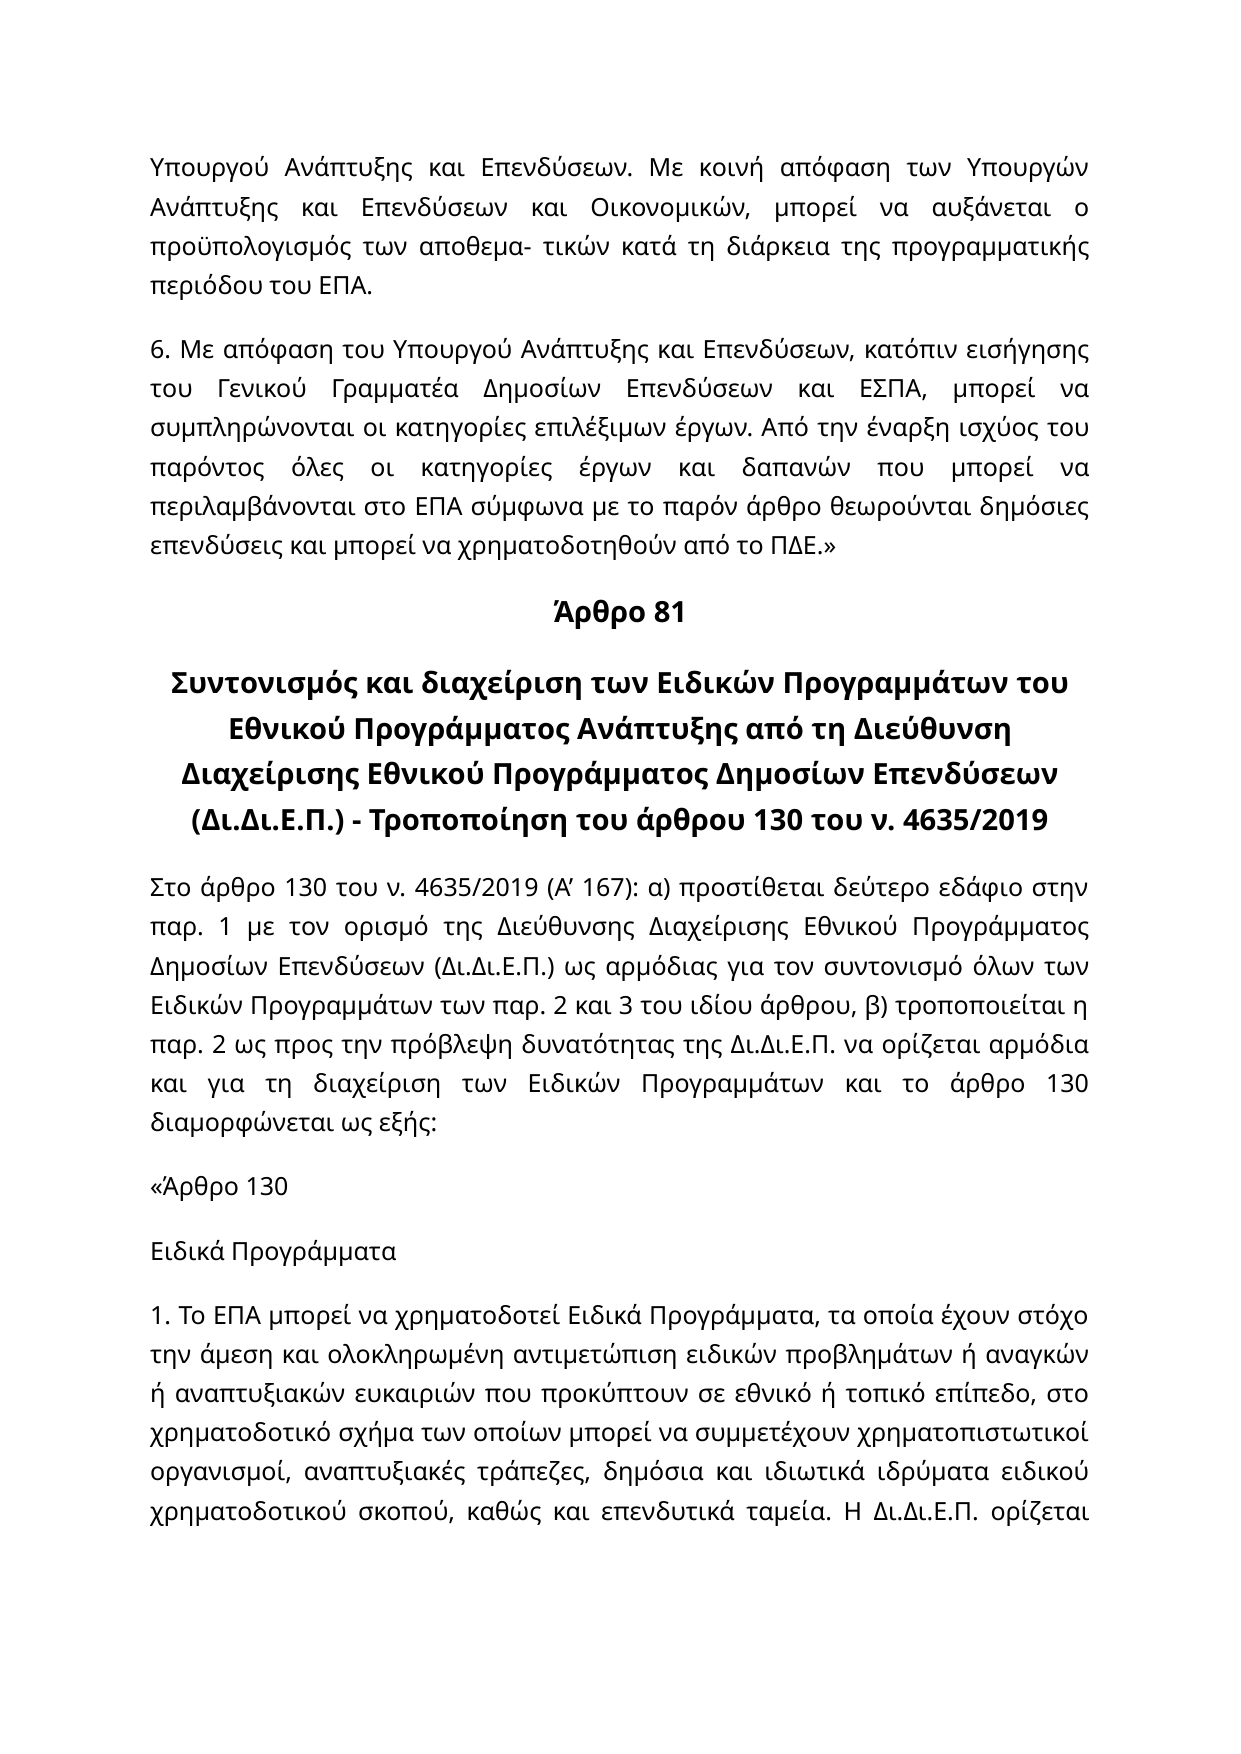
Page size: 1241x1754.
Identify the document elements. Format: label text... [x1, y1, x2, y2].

text «Άρθρο 130 [150, 1169, 1090, 1203]
subtitle Συντονισμός και διαχείριση των Ειδικών Προγραμμάτων του Εθνικού Προγράμματος Ανάπτυξης από τη Διεύθυνση Διαχείρισης Εθνικού Προγράμματος Δημοσίων Επενδύσεων (Δι.Δι.Ε.Π.) - Τροποποίηση του άρθρου 130 του ν. 4635/2019 [150, 662, 1090, 839]
text Ειδικά Προγράμματα [150, 1233, 1090, 1267]
text Στο άρθρο 130 του ν. 4635/2019 (Α’ 167): α) προστίθεται δεύτερο εδάφιο στην παρ. 1 με τον ορισμό της Διεύθυνσης Διαχείρισης Εθνικού Προγράμματος Δημοσίων Επενδύσεων (Δι.Δι.Ε.Π.) ως αρμόδιας για τον συντονισμό όλων των Ειδικών Προγραμμάτων των παρ. 2 και 3 του ιδίου άρθρου, β) τροποποιείται η παρ. 2 ως προς την πρόβλεψη δυνατότητας της Δι.Δι.Ε.Π. να ορίζεται αρμόδια και για τη διαχείριση των Ειδικών Προγραμμάτων και το άρθρο 130 διαμορφώνεται ως εξής: [150, 870, 1090, 1139]
text 1. Το ΕΠΑ μπορεί να χρηματοδοτεί Ειδικά Προγράμματα, τα οποία έχουν στόχο την άμεση και ολοκληρωμένη αντιμετώπιση ειδικών προβλημάτων ή αναγκών ή αναπτυξιακών ευκαιριών που προκύπτουν σε εθνικό ή τοπικό επίπεδο, στο χρηματοδοτικό σχήμα των οποίων μπορεί να συμμετέχουν χρηματοπιστωτικοί οργανισμοί, αναπτυξιακές τράπεζες, δημόσια και ιδιωτικά ιδρύματα ειδικού χρηματοδοτικού σκοπού, καθώς και επενδυτικά ταμεία. Η Δι.Δι.Ε.Π. ορίζεται [150, 1297, 1090, 1527]
subtitle Άρθρο 81 [150, 592, 1090, 631]
text Υπουργού Ανάπτυξης και Επενδύσεων. Με κοινή απόφαση των Υπουργών Ανάπτυξης και Επενδύσεων και Οικονομικών, μπορεί να αυξάνεται ο προϋπολογισμός των αποθεμα- τικών κατά τη διάρκεια της προγραμματικής περιόδου του ΕΠΑ. [150, 150, 1090, 302]
text 6. Με απόφαση του Υπουργού Ανάπτυξης και Επενδύσεων, κατόπιν εισήγησης του Γενικού Γραμματέα Δημοσίων Επενδύσεων και ΕΣΠΑ, μπορεί να συμπληρώνονται οι κατηγορίες επιλέξιμων έργων. Από την έναρξη ισχύος του παρόντος όλες οι κατηγορίες έργων και δαπανών που μπορεί να περιλαμβάνονται στο ΕΠΑ σύμφωνα με το παρόν άρθρο θεωρούνται δημόσιες επενδύσεις και μπορεί να χρηματοδοτηθούν από το ΠΔΕ.» [150, 332, 1090, 562]
